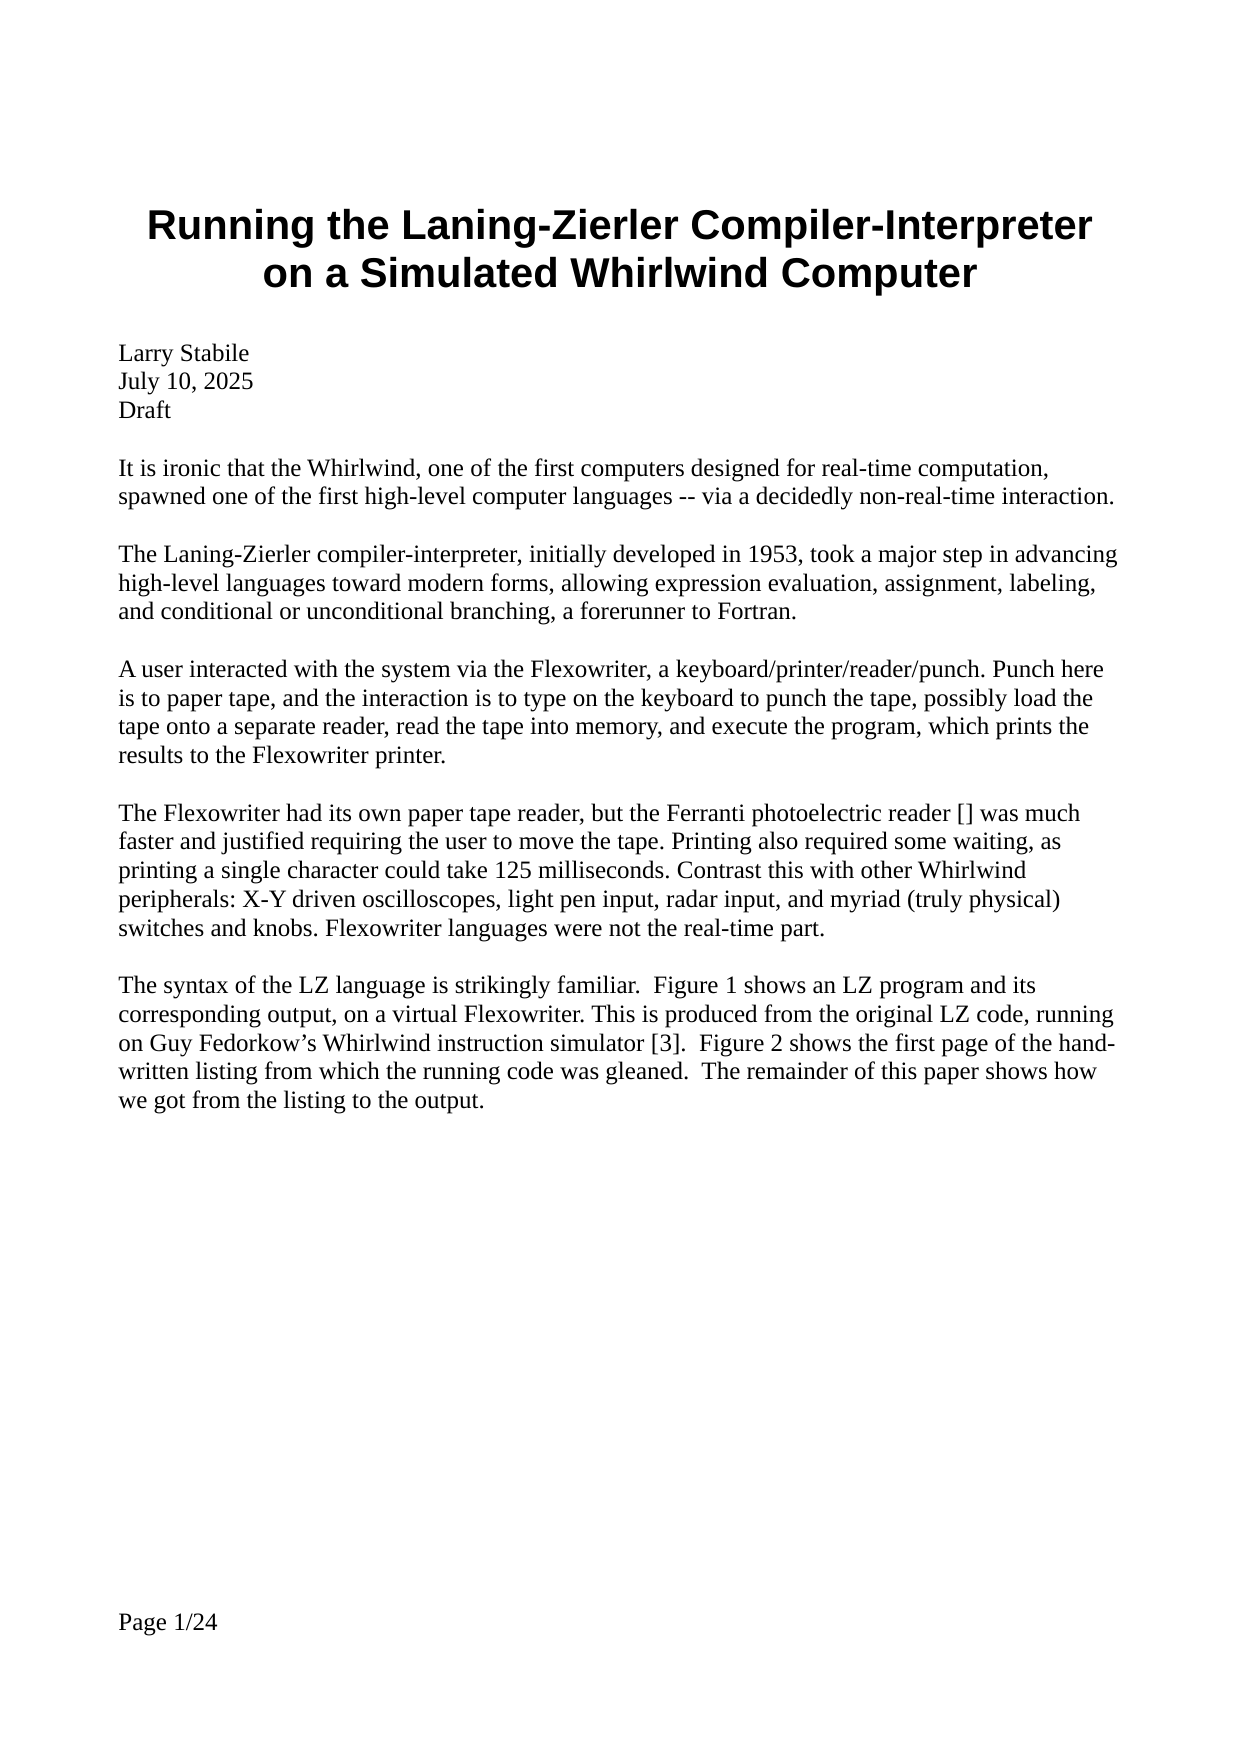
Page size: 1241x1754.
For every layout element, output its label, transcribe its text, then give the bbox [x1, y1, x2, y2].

text The Flexowriter had its own paper tape reader, but the Ferranti photoelectric reader [] was much faster and justified requiring the user to move the tape. Printing also required some waiting, as printing a single character could take 125 milliseconds. Contrast this with other Whirlwind peripherals: X-Y driven oscilloscopes, light pen input, radar input, and myriad (truly physical) switches and knobs. Flexowriter languages were not the real-time part. [118, 798, 1122, 941]
text A user interacted with the system via the Flexowriter, a keyboard/printer/reader/punch. Punch here is to paper tape, and the interaction is to type on the keyboard to punch the tape, possibly load the tape onto a separate reader, read the tape into memory, and execute the program, which prints the results to the Flexowriter printer. [118, 654, 1122, 769]
text Larry Stabile [118, 338, 1122, 366]
text The syntax of the LZ language is strikingly familiar. Figure 1 shows an LZ program and its corresponding output, on a virtual Flexowriter. This is produced from the original LZ code, running on Guy Fedorkow’s Whirlwind instruction simulator [3]. Figure 2 shows the first page of the hand-written listing from which the running code was gleaned. The remainder of this paper shows how we got from the listing to the output. [118, 970, 1122, 1114]
text It is ironic that the Whirlwind, one of the first computers designed for real-time computation, spawned one of the first high-level computer languages -- via a decidedly non-real-time interaction. [118, 453, 1122, 510]
text The Laning-Zierler compiler-interpreter, initially developed in 1953, took a major step in advancing high-level languages toward modern forms, allowing expression evaluation, assignment, labeling, and conditional or unconditional branching, a forerunner to Fortran. [118, 539, 1122, 625]
title Running the Laning-Zierler Compiler-Interpreter on a Simulated Whirlwind Computer [118, 201, 1122, 296]
text July 10, 2025 [118, 366, 1122, 395]
text Draft [118, 395, 1122, 424]
